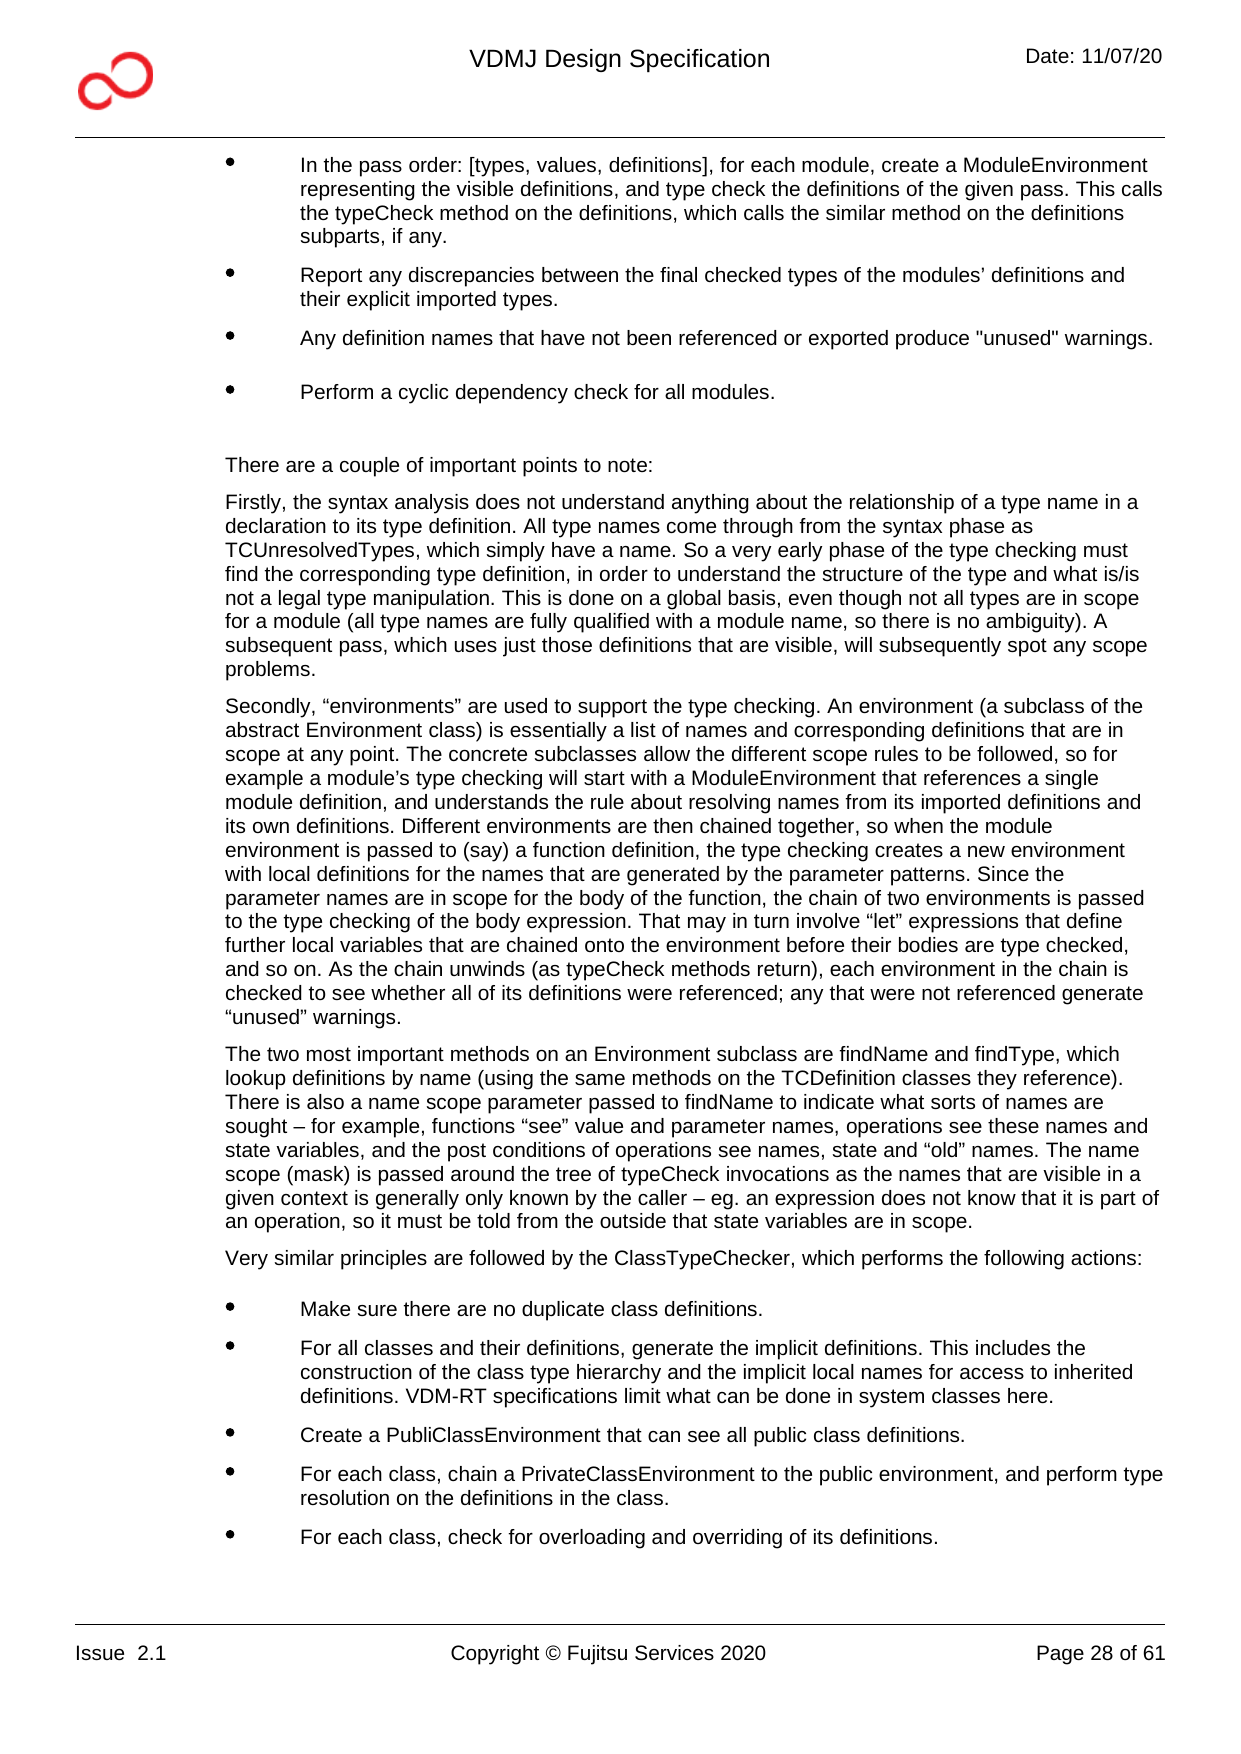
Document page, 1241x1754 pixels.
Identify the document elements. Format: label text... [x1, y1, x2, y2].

list Make sure there are no duplicate class definitions. [225, 1298, 1165, 1322]
list For all classes and their definitions, generate the implicit definitions. This includes the construction of the class type hierarchy and the implicit local names for access to inherited definitions. VDM-RT specifications limit what can be done in system classes here. [225, 1337, 1165, 1408]
list In the pass order: [types, values, definitions], for each module, create a ModuleEnvironment representing the visible definitions, and type check the definitions of the given pass. This calls the typeCheck method on the definitions, which calls the similar method on the definitions subparts, if any. [225, 153, 1165, 249]
text Secondly, “environments” are used to support the type checking. An environment (a subclass of the abstract Environment class) is essentially a list of names and corresponding definitions that are in scope at any point. The concrete subclasses allow the different scope rules to be followed, so for example a module’s type checking will start with a ModuleEnvironment that references a single module definition, and understands the rule about resolving names from its imported definitions and its own definitions. Different environments are then chained together, so when the module environment is passed to (say) a function definition, the type checking creates a new environment with local definitions for the names that are generated by the parameter patterns. Since the parameter names are in scope for the body of the function, the chain of two environments is passed to the type checking of the body expression. That may in turn involve “let” expressions that define further local variables that are chained onto the environment before their bodies are type checked, and so on. As the chain unwinds (as typeCheck methods return), each environment in the chain is checked to see whether all of its definitions were referenced; any that were not referenced generate “unused” warnings. [225, 694, 1165, 1029]
text Very similar principles are followed by the ClassTypeChecker, which performs the following actions: [225, 1246, 1165, 1270]
list Report any discrepancies between the final checked types of the modules’ definitions and their explicit imported types. [225, 264, 1165, 312]
text The two most important methods on an Environment subclass are findName and findType, which lookup definitions by name (using the same methods on the TCDefinition classes they reference). There is also a name scope parameter passed to findName to indicate what sorts of names are sought – for example, functions “see” value and parameter names, operations see these names and state variables, and the post conditions of operations see names, state and “old” names. The name scope (mask) is passed around the tree of typeCheck invocations as the names that are visible in a given context is generally only known by the caller – eg. an expression does not know that it is part of an operation, so it must be told from the outside that state variables are in scope. [225, 1042, 1165, 1234]
list Create a PubliClassEnvironment that can see all public class definitions. [225, 1423, 1165, 1447]
text There are a couple of important points to note: [225, 453, 1165, 477]
list For each class, check for overloading and overriding of its definitions. [225, 1525, 1165, 1549]
list For each class, chain a PrivateClassEnvironment to the public environment, and perform type resolution on the definitions in the class. [225, 1462, 1165, 1510]
picture [78, 44, 153, 120]
text Firstly, the syntax analysis does not understand anything about the relationship of a type name in a declaration to its type definition. All type names come through from the syntax phase as TCUnresolvedTypes, which simply have a name. So a very early phase of the type checking must find the corresponding type definition, in order to understand the structure of the type and what is/is not a legal type manipulation. This is done on a global basis, even though not all types are in scope for a module (all type names are fully qualified with a module name, so there is no ambiguity). A subsequent pass, which uses just those definitions that are visible, will subsequently spot any scope problems. [225, 490, 1165, 682]
list Any definition names that have not been referenced or exported produce "unused" warnings. [225, 327, 1165, 351]
list Perform a cyclic dependency check for all modules. [225, 381, 1165, 404]
